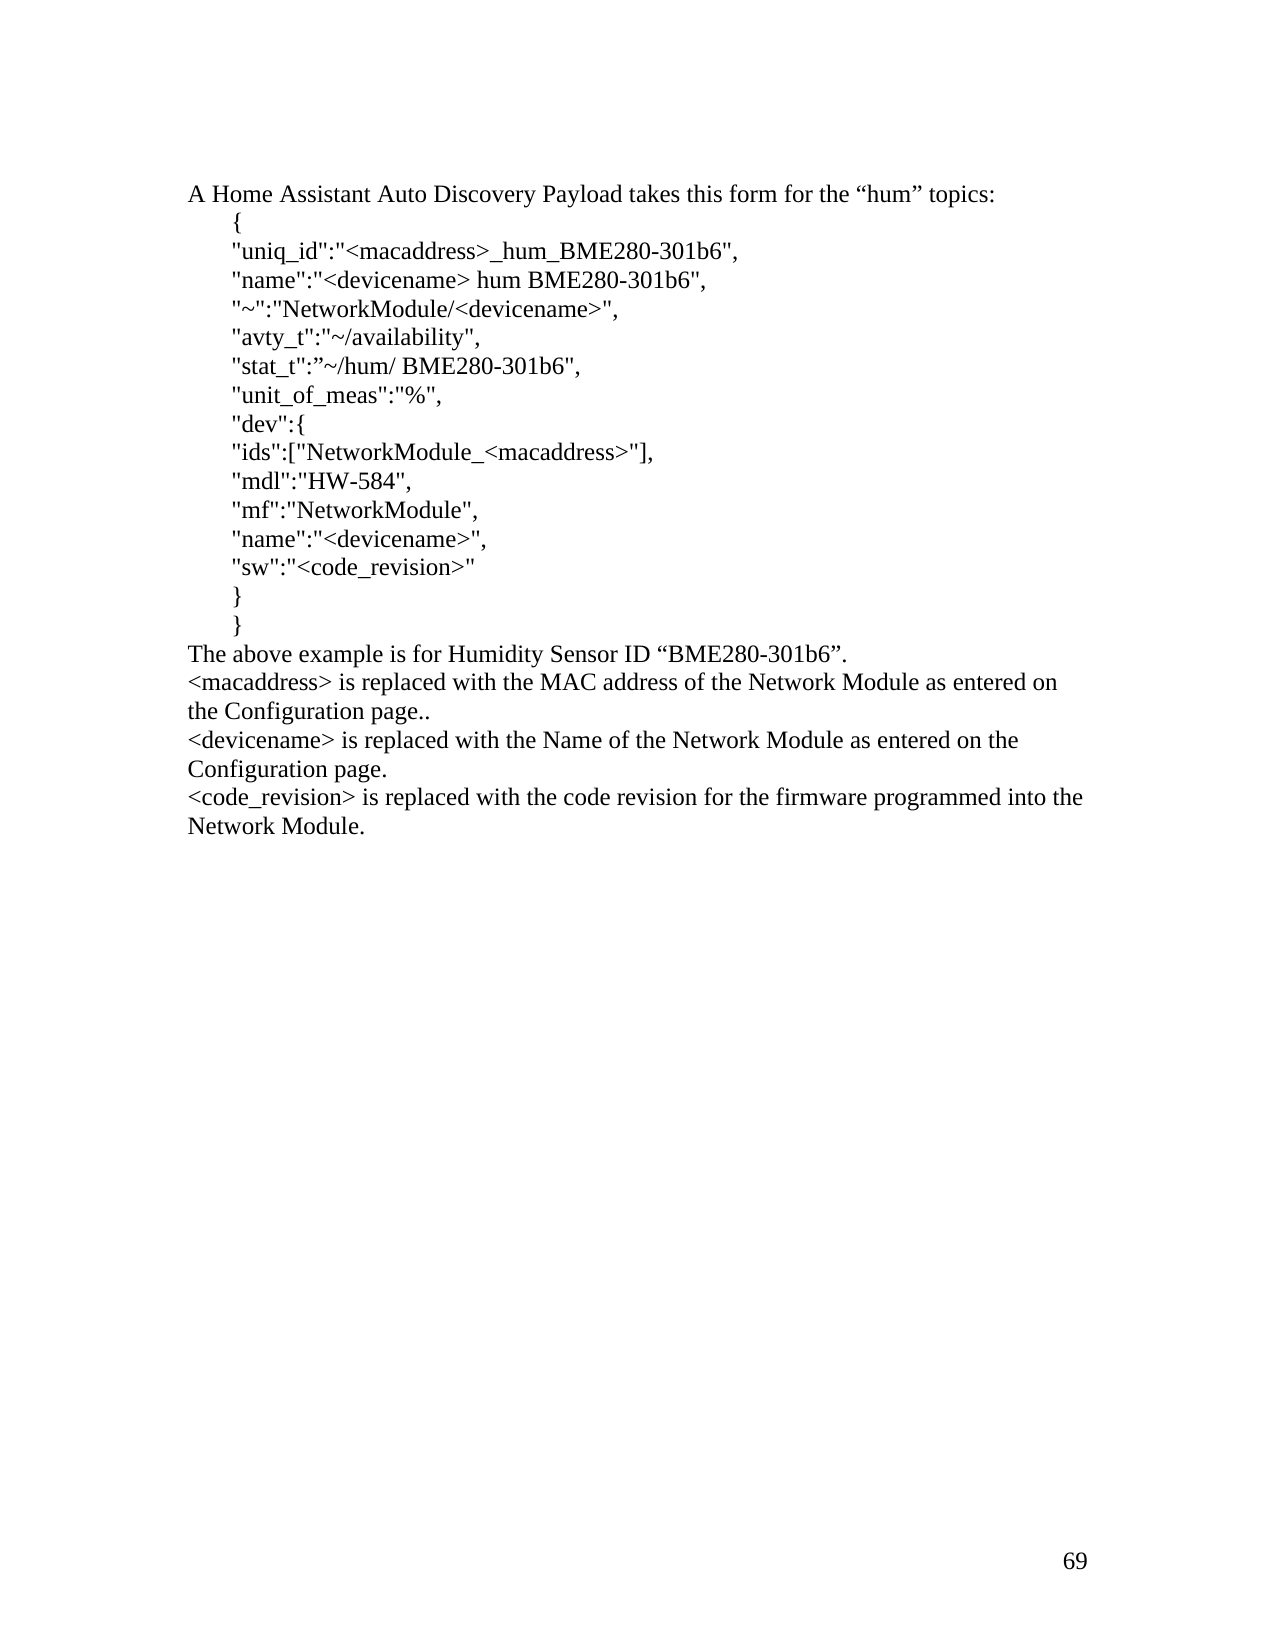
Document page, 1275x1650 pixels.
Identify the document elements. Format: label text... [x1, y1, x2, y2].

text "uniq_id":"<macaddress>_hum_BME280-301b6", [187, 236, 1087, 265]
text <macaddress> is replaced with the MAC address of the Network Module as entered on the Configuration page.. [187, 667, 1087, 725]
text "~":"NetworkModule/<devicename>", [187, 294, 1087, 322]
text "stat_t":”~/hum/ BME280-301b6", [187, 351, 1087, 380]
text "avty_t":"~/availability", [187, 322, 1087, 351]
text } [187, 610, 1087, 639]
text A Home Assistant Auto Discovery Payload takes this form for the “hum” topics: [187, 179, 1087, 207]
text "mf":"NetworkModule", [187, 495, 1087, 524]
text "dev":{ [187, 409, 1087, 437]
text <code_revision> is replaced with the code revision for the firmware programmed into the Network Module. [187, 782, 1087, 840]
text "name":"<devicename>", [187, 524, 1087, 552]
text <devicename> is replaced with the Name of the Network Module as entered on the Configuration page. [187, 725, 1087, 782]
text "mdl":"HW-584", [187, 466, 1087, 495]
text } [187, 581, 1087, 610]
text "sw":"<code_revision>" [187, 552, 1087, 581]
text "ids":["NetworkModule_<macaddress>"], [187, 437, 1087, 466]
text The above example is for Humidity Sensor ID “BME280-301b6”. [187, 639, 1087, 667]
text { [187, 207, 1087, 236]
text "unit_of_meas":"%", [187, 380, 1087, 409]
text "name":"<devicename> hum BME280-301b6", [187, 265, 1087, 294]
